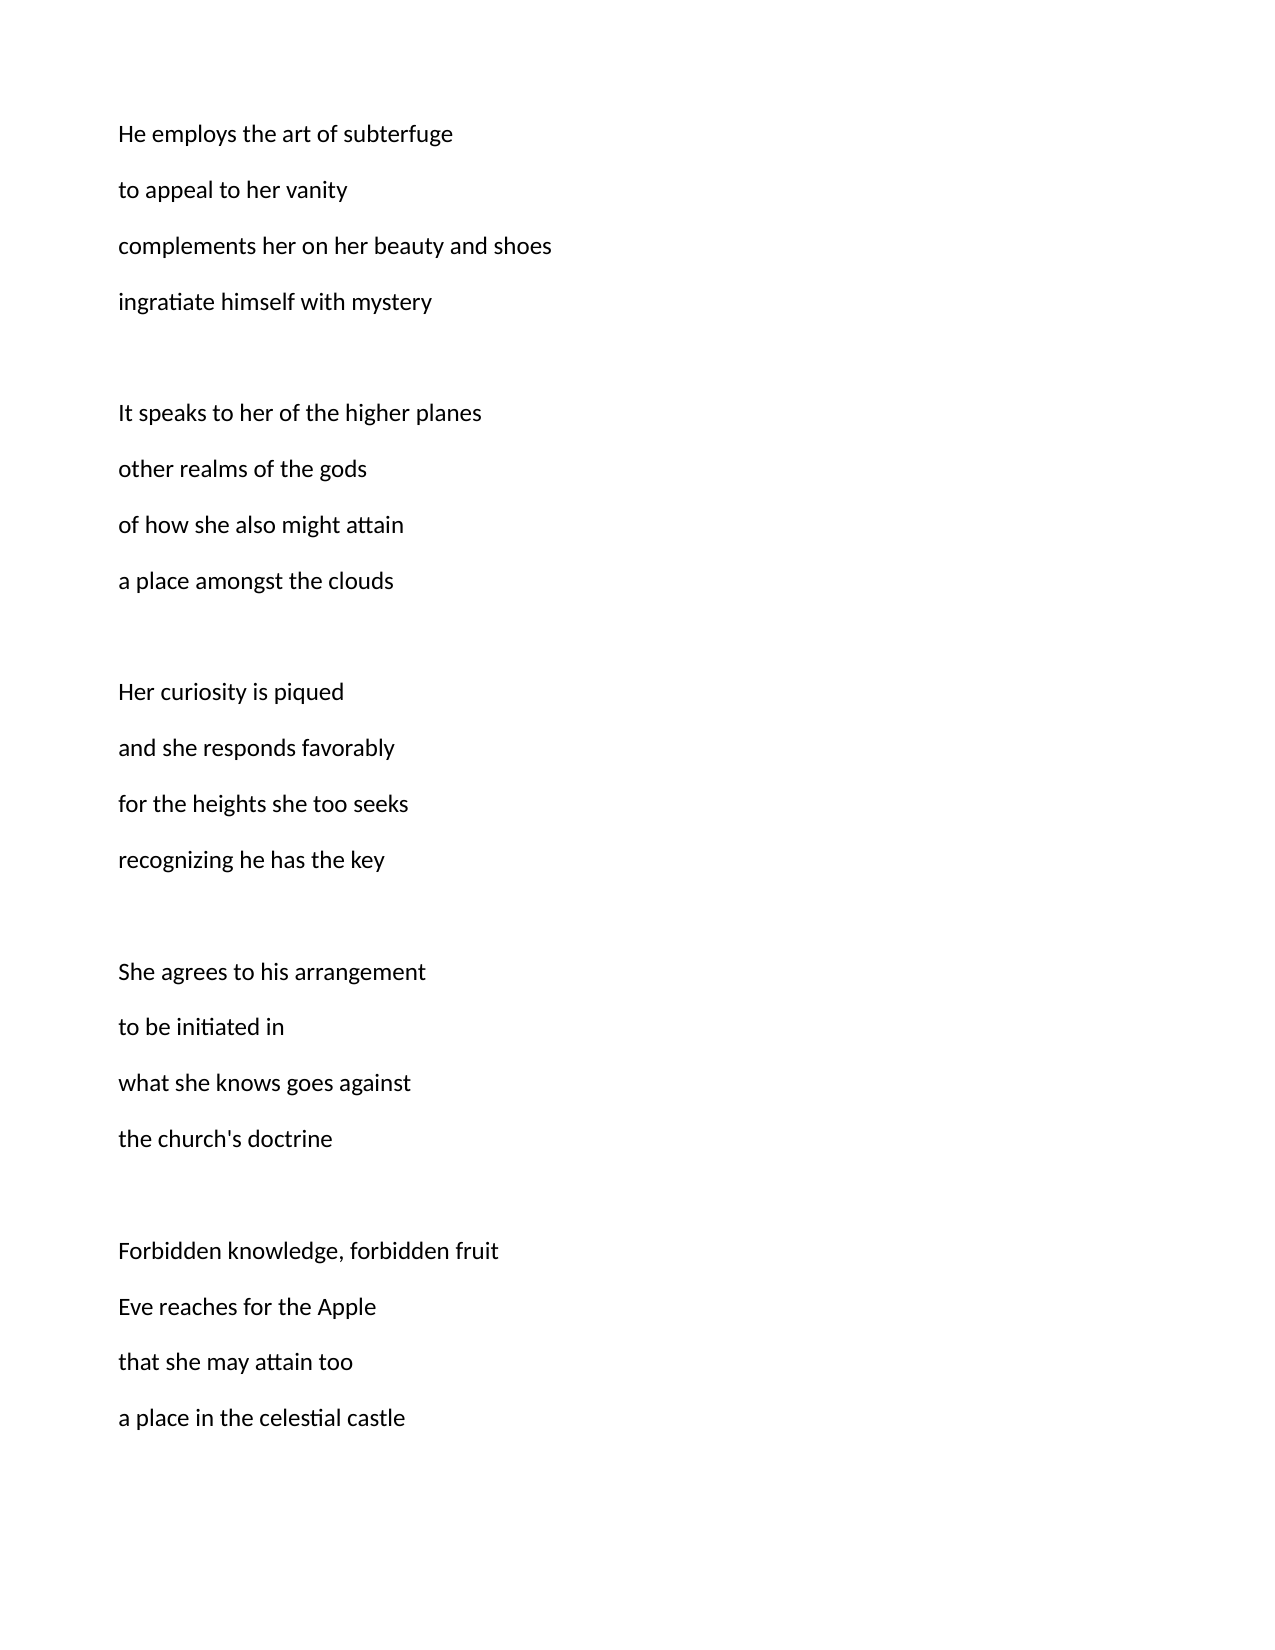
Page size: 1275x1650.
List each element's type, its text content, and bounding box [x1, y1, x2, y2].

text a place in the celestial castle [118, 1402, 1157, 1433]
text Eve reaches for the Apple [118, 1291, 1157, 1321]
text to appeal to her vanity [118, 174, 1157, 204]
text recognizing he has the key [118, 844, 1157, 874]
text Her curiosity is piqued [118, 676, 1157, 707]
text that she may attain too [118, 1346, 1157, 1377]
text She agrees to his arrangement [118, 956, 1157, 986]
text a place amongst the clouds [118, 565, 1157, 595]
text for the heights she too seeks [118, 788, 1157, 819]
text other realms of the gods [118, 453, 1157, 484]
text ingratiate himself with mystery [118, 286, 1157, 316]
text what she knows goes against [118, 1067, 1157, 1098]
text and she responds favorably [118, 732, 1157, 763]
text He employs the art of subterfuge [118, 118, 1157, 149]
text It speaks to her of the higher planes [118, 397, 1157, 428]
text complements her on her beauty and shoes [118, 230, 1157, 260]
text to be initiated in [118, 1011, 1157, 1042]
text Forbidden knowledge, forbidden fruit [118, 1235, 1157, 1265]
text the church's doctrine [118, 1123, 1157, 1154]
text of how she also might attain [118, 509, 1157, 539]
